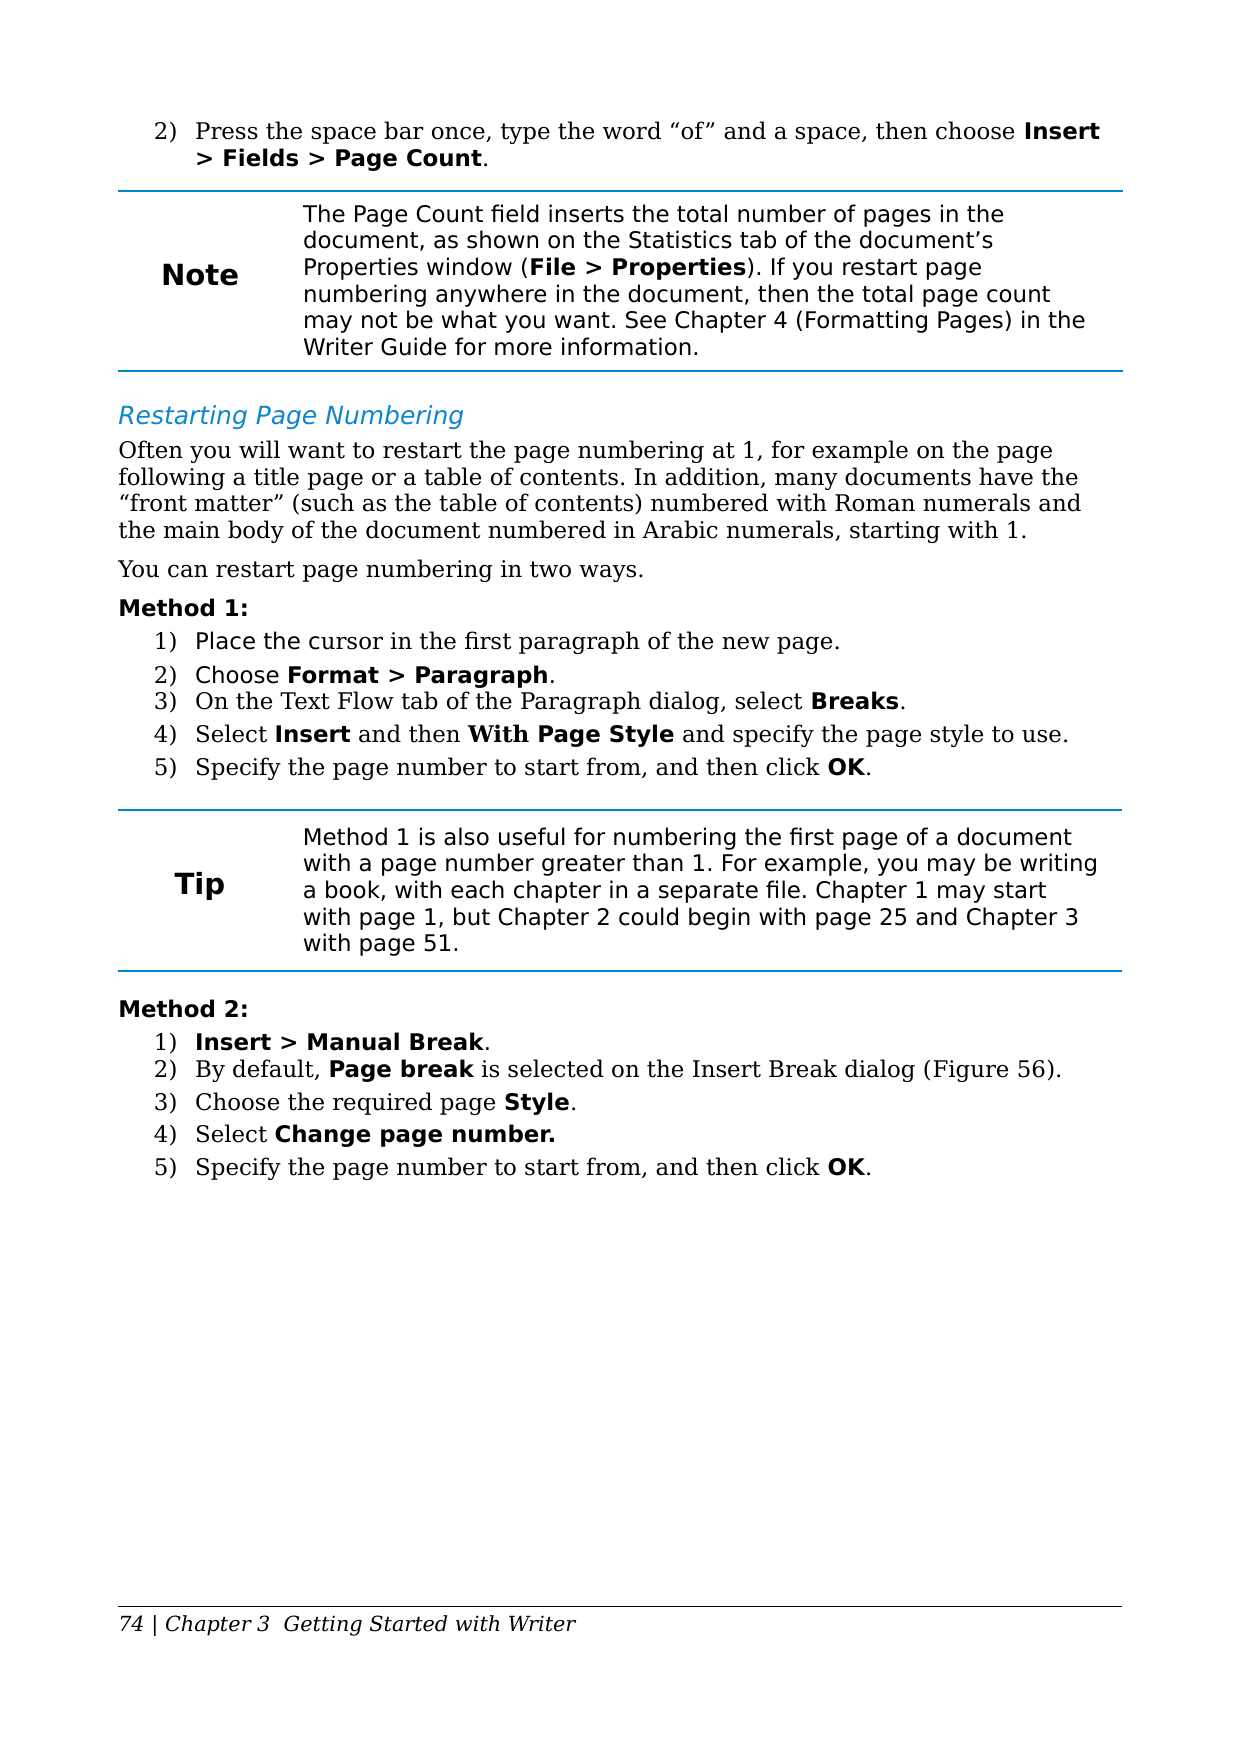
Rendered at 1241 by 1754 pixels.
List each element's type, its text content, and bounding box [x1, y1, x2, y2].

text Often you will want to restart the page numbering at 1, for example on the page following a title page or a table of contents. In addition, many documents have the “front matter” (such as the table of contents) numbered with Roman numerals and the main body of the document numbered in Arabic numerals, starting with 1. [118, 437, 1122, 544]
table_header Note [118, 192, 281, 370]
list Specify the page number to start from, and then click OK. [177, 754, 1122, 781]
list By default, Page break is selected on the Insert Break dialog (Figure 56). [177, 1056, 1122, 1082]
list Insert > Manual Break. [177, 1029, 1122, 1056]
list Select Insert and then With Page Style and specify the page style to use. [177, 721, 1122, 748]
table_header Method 1 is also useful for numbering the first page of a document with a page number greater than 1. For example, you may be writing a book, with each chapter in a separate file. Chapter 1 may start with page 1, but Chapter 2 could begin with page 25 and Chapter 3 with page 51. [281, 811, 1122, 970]
list Press the space bar once, type the word “of” and a space, then choose Insert > Fields > Page Count. [177, 118, 1122, 172]
table_header The Page Count field inserts the total number of pages in the document, as shown on the Statistics tab of the document’s Properties window (File > Properties). If you restart page numbering anywhere in the document, then the total page count may not be what you want. See Chapter 4 (Formatting Pages) in the Writer Guide for more information. [281, 192, 1122, 370]
list Select Change page number. [177, 1122, 1122, 1148]
list Method 1: [118, 595, 1122, 622]
list Choose the required page Style. [177, 1089, 1122, 1115]
list Specify the page number to start from, and then click OK. [177, 1154, 1122, 1181]
subtitle Restarting Page Numbering [118, 401, 1122, 431]
table_header Tip [118, 811, 281, 970]
list On the Text Flow tab of the Paragraph dialog, select Breaks. [177, 688, 1122, 715]
text You can restart page numbering in two ways. [118, 556, 1122, 583]
list Place the cursor in the first paragraph of the new page. [177, 628, 1122, 655]
list Choose Format > Paragraph. [177, 661, 1122, 688]
list Method 2: [118, 996, 1122, 1022]
